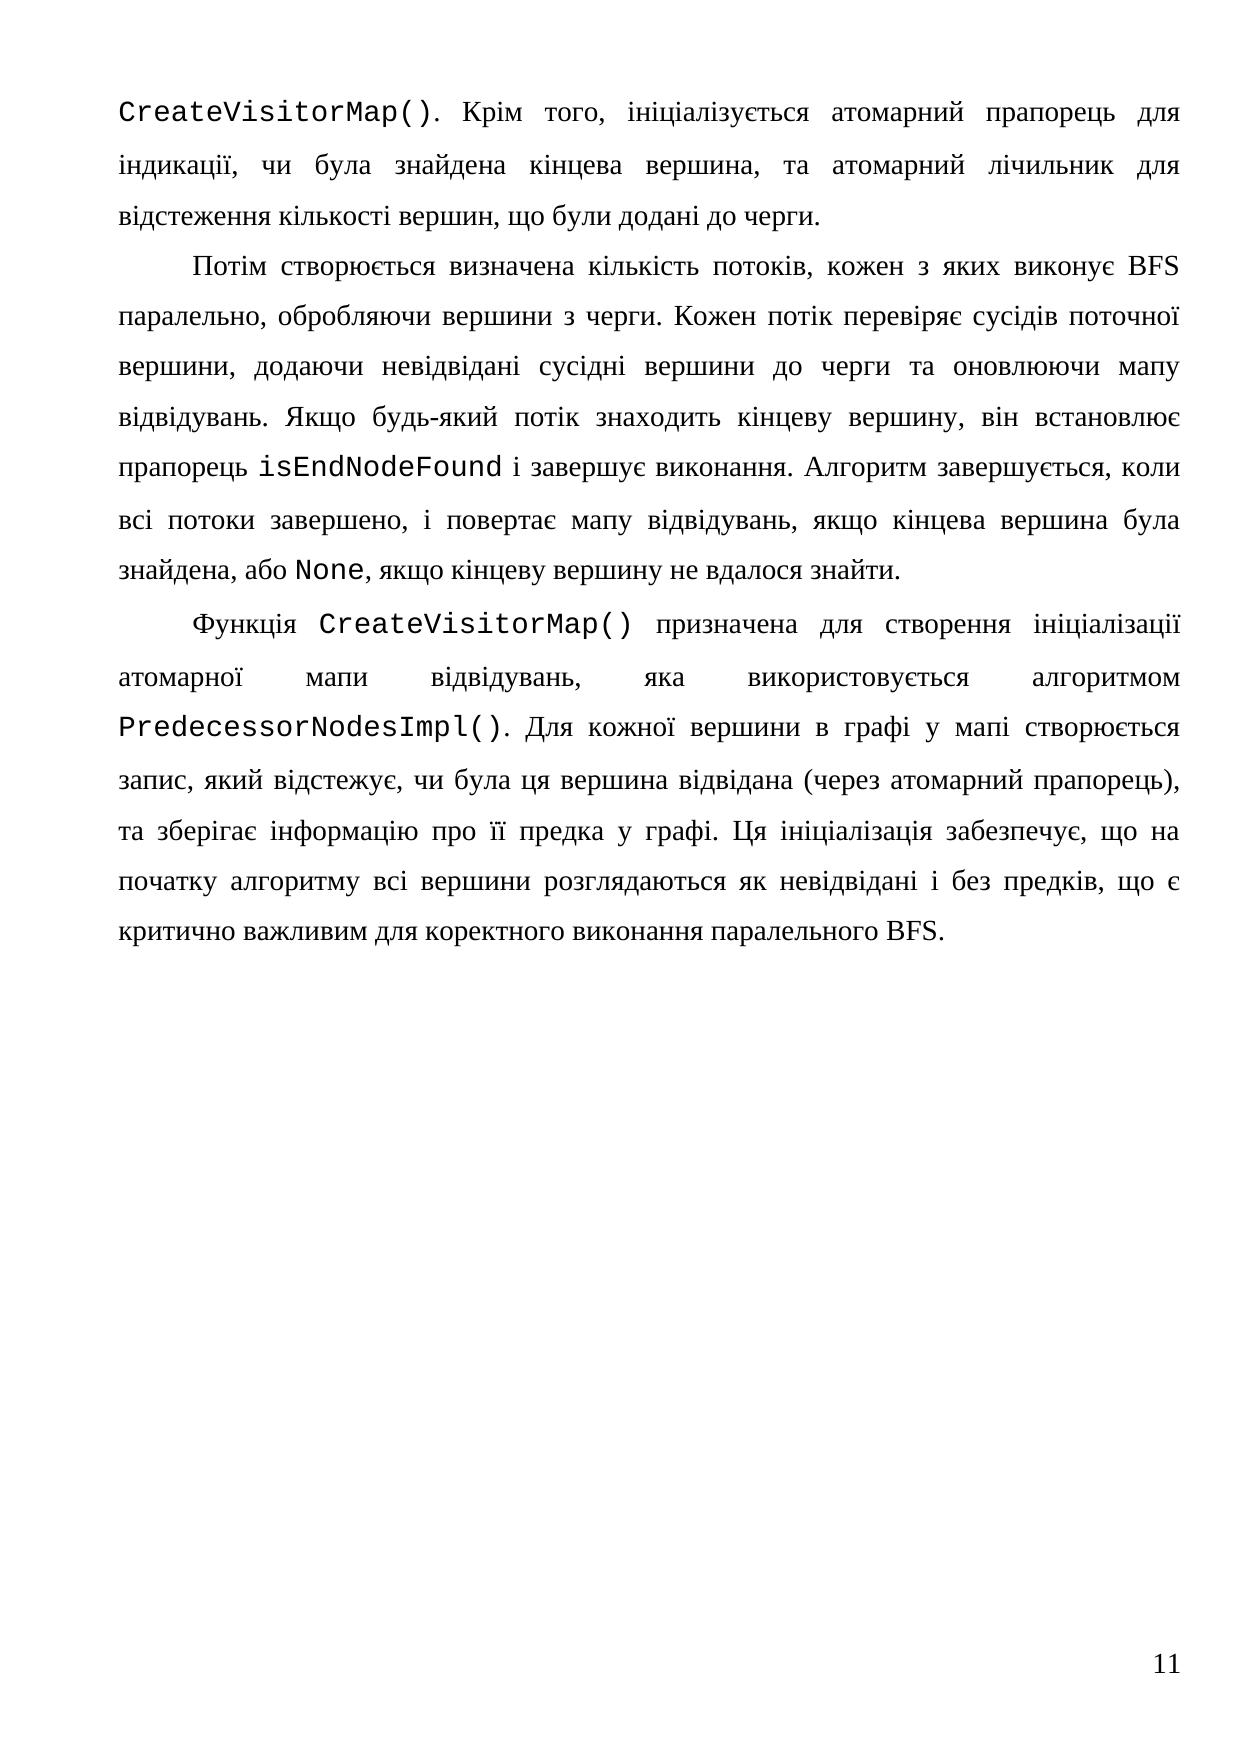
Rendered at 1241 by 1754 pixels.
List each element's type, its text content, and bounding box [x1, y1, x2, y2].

text Потім створюється визначена кількість потоків, кожен з яких виконує BFS паралельно, обробляючи вершини з черги. Кожен потік перевіряє сусідів поточної вершини, додаючи невідвідані сусідні вершини до черги та оновлюючи мапу відвідувань. Якщо будь-який потік знаходить кінцеву вершину, він встановлює прапорець isEndNodeFound і завершує виконання. Алгоритм завершується, коли всі потоки завершено, і повертає мапу відвідувань, якщо кінцева вершина була знайдена, або None, якщо кінцеву вершину не вдалося знайти. [118, 248, 1181, 588]
text CreateVisitorMap(). Крім того, ініціалізується атомарний прапорець для індикації, чи була знайдена кінцева вершина, та атомарний лічильник для відстеження кількості вершин, що були додані до черги. [118, 94, 1181, 231]
text Функція CreateVisitorMap() призначена для створення ініціалізації атомарної мапи відвідувань, яка використовується алгоритмом PredecessorNodesImpl(). Для кожної вершини в графі у мапі створюється запис, який відстежує, чи була ця вершина відвідана (через атомарний прапорець), та зберігає інформацію про її предка у графі. Ця ініціалізація забезпечує, що на початку алгоритму всі вершини розглядаються як невідвідані і без предків, що є критично важливим для коректного виконання паралельного BFS. [118, 606, 1181, 947]
